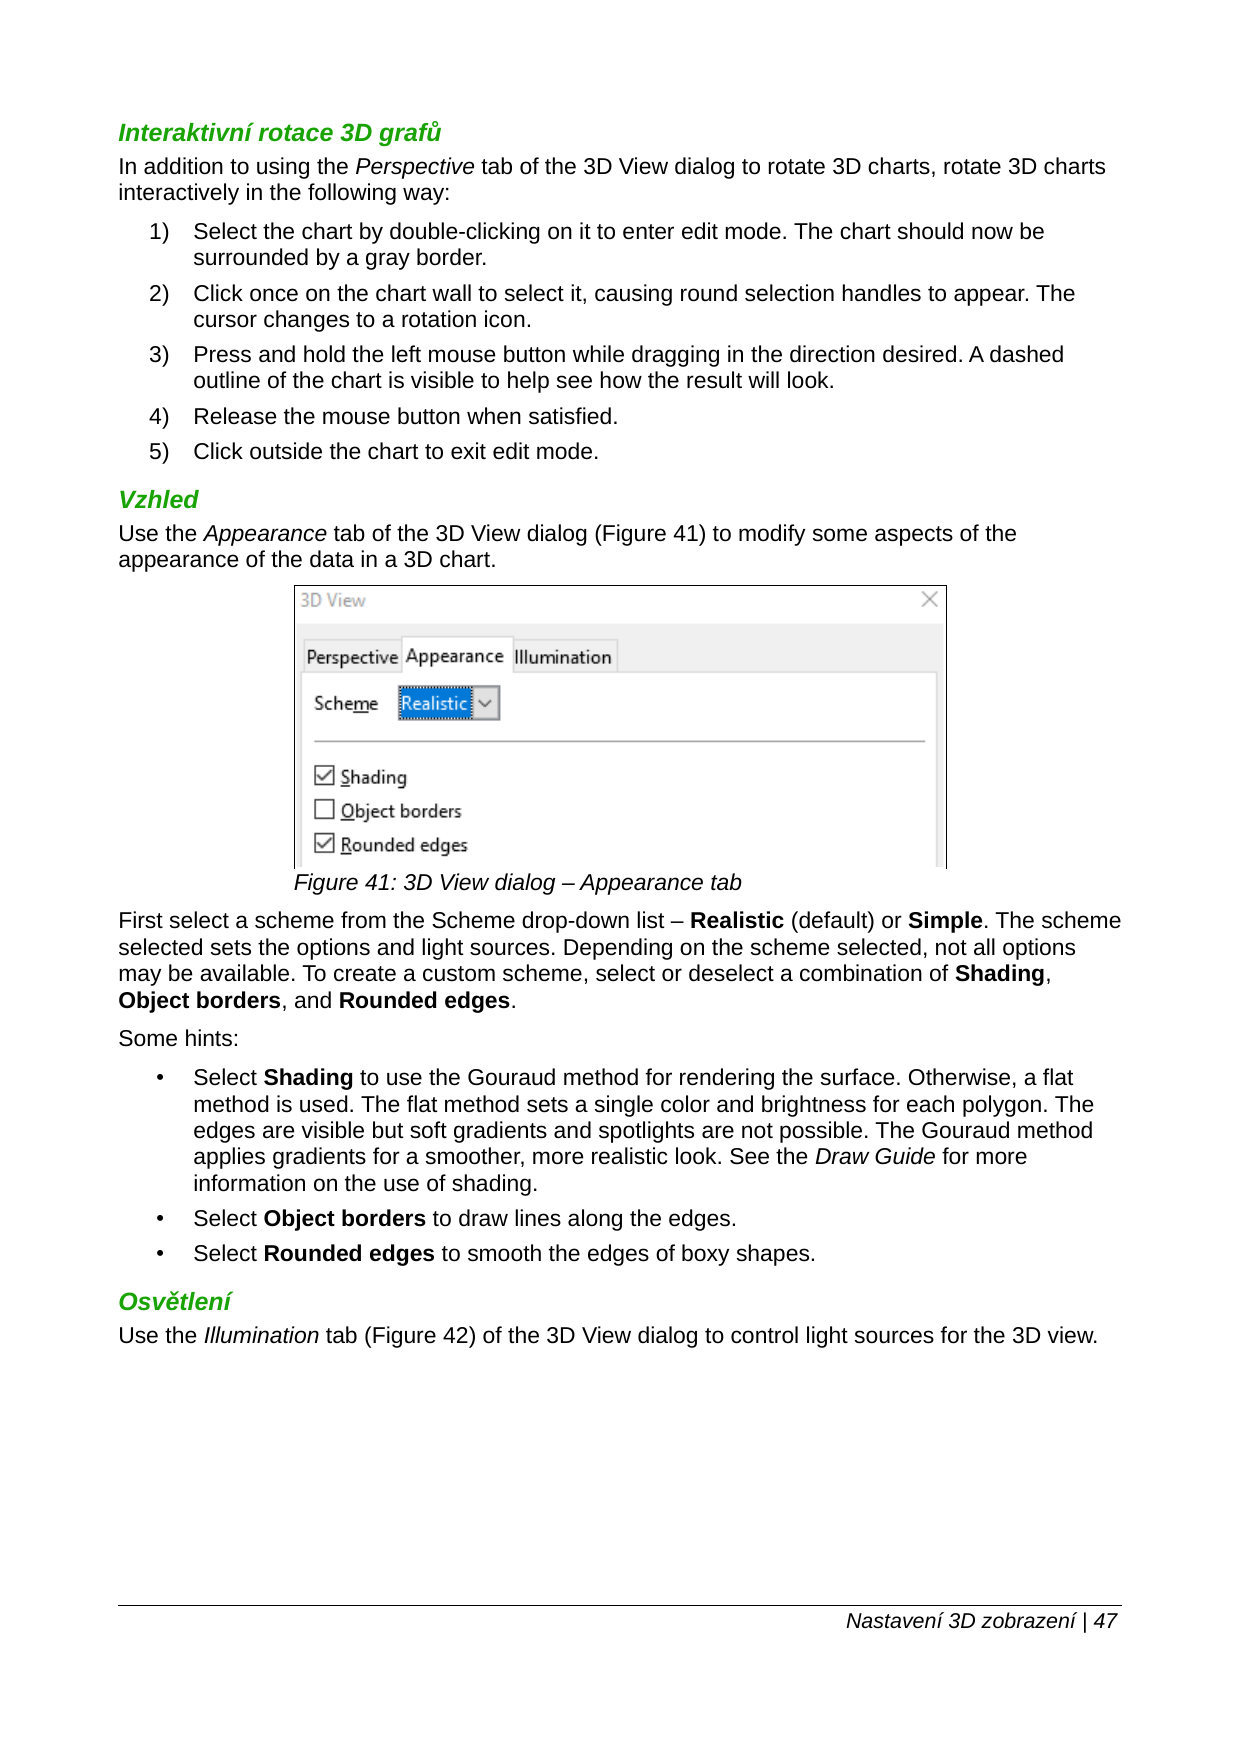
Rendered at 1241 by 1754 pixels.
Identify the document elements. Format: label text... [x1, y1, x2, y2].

list Click outside the chart to exit edit mode. [169, 438, 1122, 464]
list Select the chart by double-clicking on it to enter edit mode. The chart should now be surrounded by a gray border. [169, 218, 1122, 271]
list Select Object borders to draw lines along the edges. [156, 1205, 1122, 1231]
list Press and hold the left mouse button while dragging in the direction desired. A dashed outline of the chart is visible to help see how the result will look. [169, 341, 1122, 394]
text Use the Appearance tab of the 3D View dialog (Figure 41) to modify some aspects of the appearance of the data in a 3D chart. [118, 519, 1122, 572]
text First select a scheme from the Scheme drop-down list – Realistic (default) or Simple. The scheme selected sets the options and light sources. Depending on the scheme selected, not all options may be available. To create a custom scheme, select or deselect a combination of Shading, Object borders, and Rounded edges. [118, 907, 1122, 1013]
list Select Rounded edges to smooth the edges of boxy shapes. [156, 1240, 1122, 1266]
list Select Shading to use the Gouraud method for rendering the surface. Otherwise, a flat method is used. The flat method sets a single color and brightness for each polygon. The edges are visible but soft gradients and spotlights are not possible. The Gouraud method applies gradients for a smoother, more realistic look. See the Draw Guide for more information on the use of shading. [156, 1064, 1122, 1196]
text In addition to using the Perspective tab of the 3D View dialog to rotate 3D charts, rotate 3D charts interactively in the following way: [118, 153, 1122, 206]
list Click once on the chart wall to select it, causing round selection handles to appear. The cursor changes to a rotation icon. [169, 279, 1122, 332]
picture [296, 587, 944, 867]
text Figure 41: 3D View dialog – Appearance tab [293, 867, 947, 896]
list Release the mouse button when satisfied. [169, 403, 1122, 429]
subtitle Vzhled [118, 485, 1122, 514]
text Some hints: [118, 1025, 1122, 1052]
subtitle Interaktivní rotace 3D grafů [118, 118, 1122, 147]
subtitle Osvětlení [118, 1287, 1122, 1316]
text Use the Illumination tab (Figure 42) of the 3D View dialog to control light sources for the 3D view. [118, 1322, 1122, 1348]
